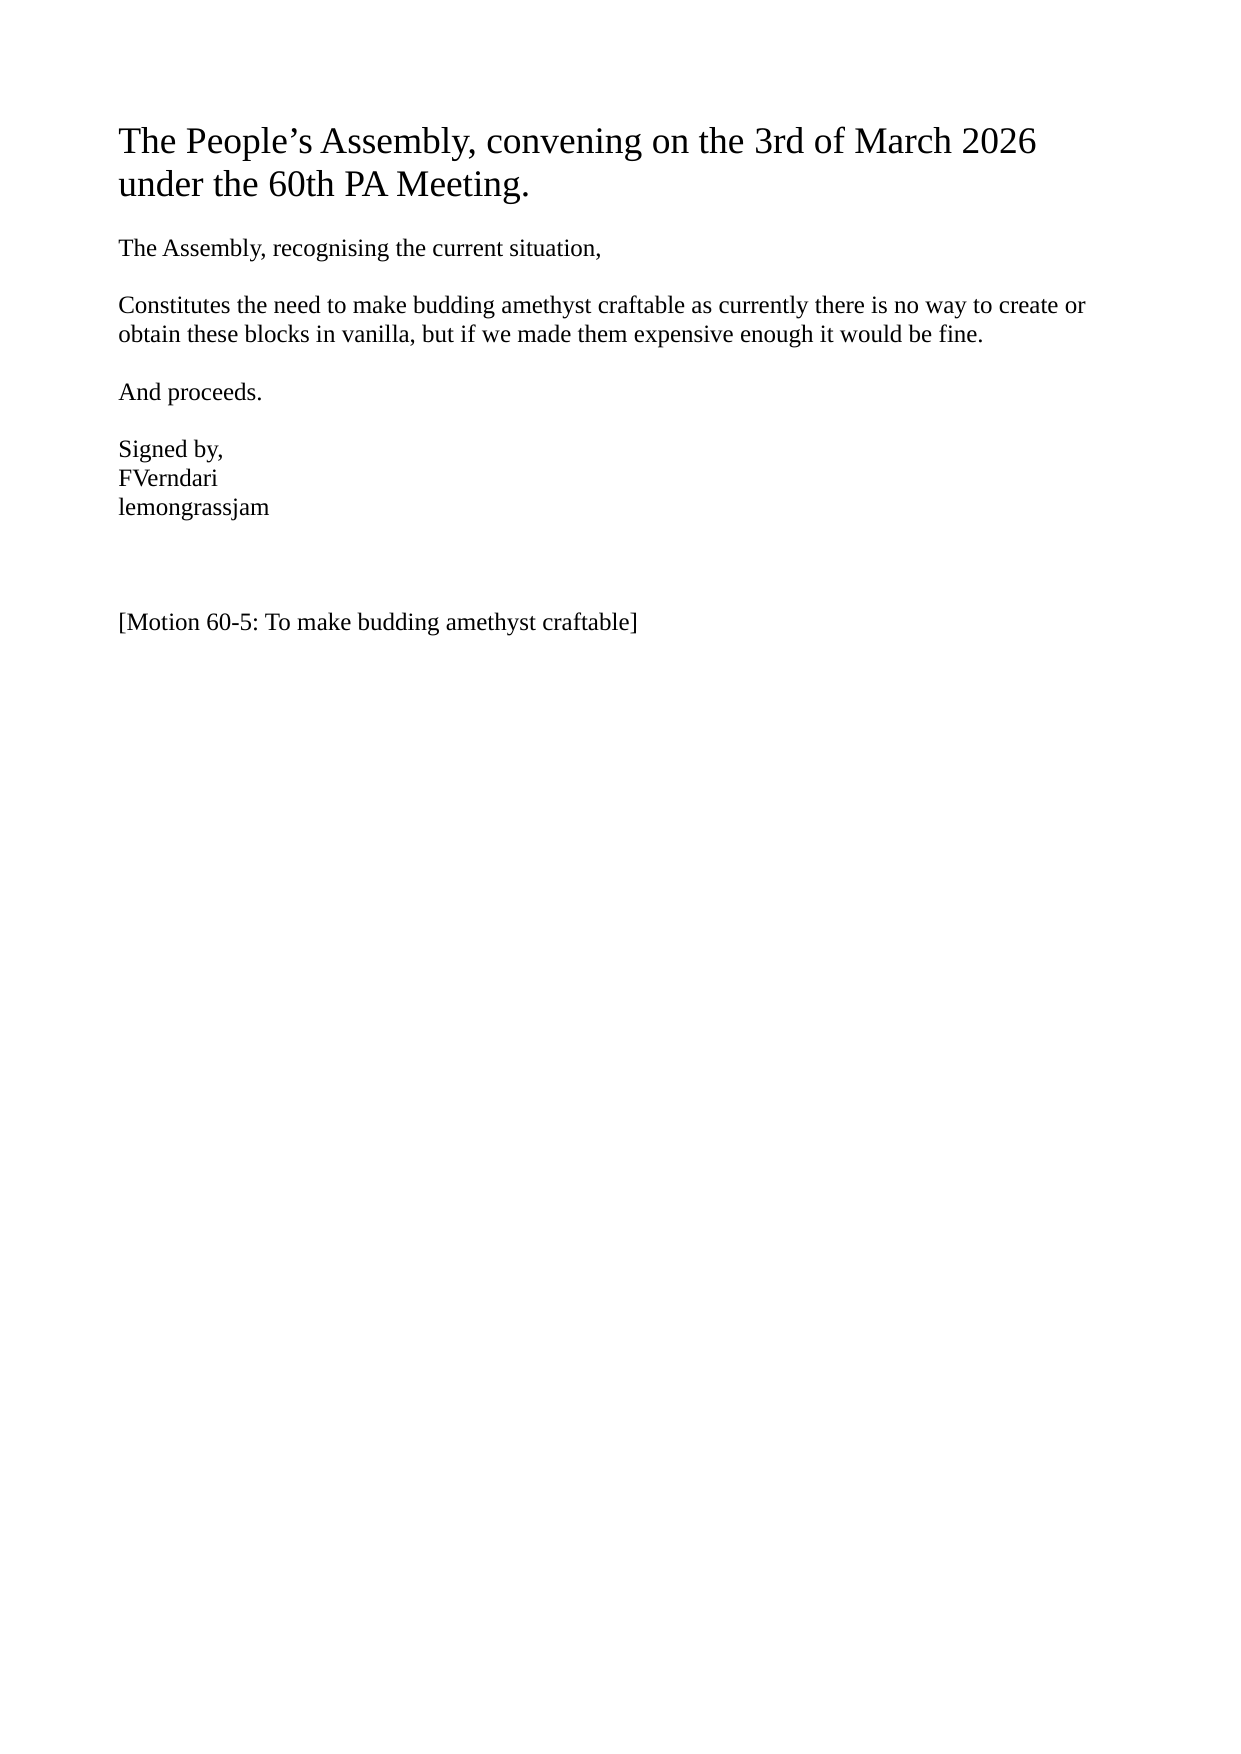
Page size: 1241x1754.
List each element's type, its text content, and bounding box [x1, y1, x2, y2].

text The People’s Assembly, convening on the 3rd of March 2026 under the 60th PA Meeting. [118, 118, 1122, 204]
text lemongrassjam [118, 492, 1122, 521]
text Signed by, [118, 434, 1122, 463]
text [Motion 60-5: To make budding amethyst craftable] [118, 607, 1122, 636]
text Constitutes the need to make budding amethyst craftable as currently there is no way to create or obtain these blocks in vanilla, but if we made them expensive enough it would be fine. [118, 291, 1122, 348]
text FVerndari [118, 463, 1122, 492]
text And proceeds. [118, 377, 1122, 406]
text The Assembly, recognising the current situation, [118, 233, 1122, 262]
